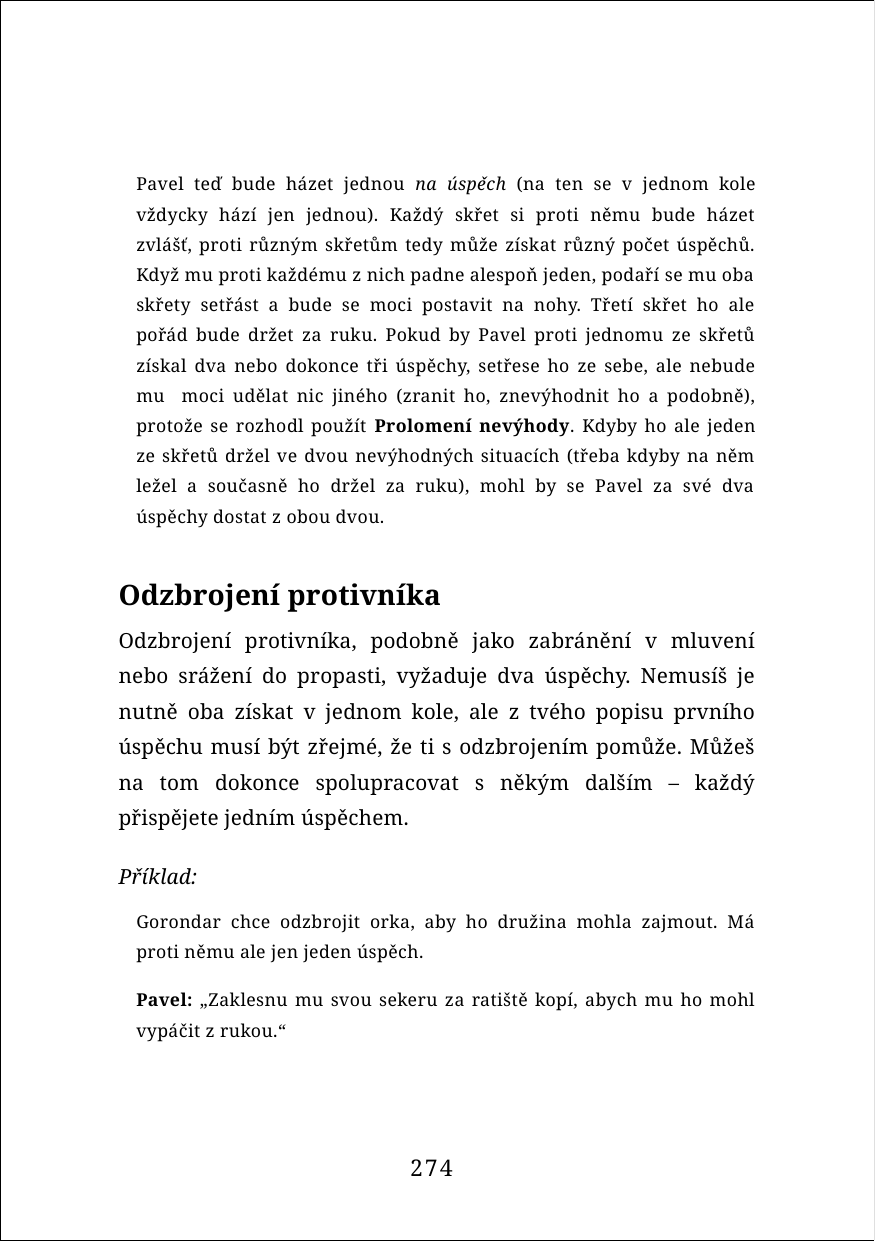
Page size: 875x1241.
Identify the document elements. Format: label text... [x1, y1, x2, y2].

text Pavel: „Zaklesnu mu svou sekeru za ratiště kopí, abych mu ho mohl vypáčit z rukou.“ [136, 988, 756, 1042]
text Pavel teď bude házet jednou na úspěch (na ten se v jednom kole vždycky hází jen jednou). Každý skřet si proti němu bude házet zvlášť, proti různým skřetům tedy může získat různý počet úspěchů. Když mu proti každému z nich padne alespoň jeden, podaří se mu oba skřety setřást a bude se moci postavit na nohy. Třetí skřet ho ale pořád bude držet za ruku. Pokud by Pavel proti jednomu ze skřetů získal dva nebo dokonce tři úspěchy, setřese ho ze sebe, ale nebude mu moci udělat nic jiného (zranit ho, znevýhodnit ho a podobně), protože se rozhodl použít Prolomení nevýhody. Kdyby ho ale jeden ze skřetů držel ve dvou nevýhodných situacích (třeba kdyby na něm ležel a současně ho držel za ruku), mohl by se Pavel za své dva úspěchy dostat z obou dvou. [136, 172, 756, 528]
text Příklad: [118, 862, 756, 891]
subtitle Odzbrojení protivníka [118, 576, 756, 614]
text Gorondar chce odzbrojit orka, aby ho družina mohla zajmout. Má proti němu ale jen jeden úspěch. [136, 910, 756, 964]
text Odzbrojení protivníka, podobně jako zabránění v mluvení nebo srážení do propasti, vyžaduje dva úspěchy. Nemusíš je nutně oba získat v jednom kole, ale z tvého popisu prvního úspěchu musí být zřejmé, že ti s odzbrojením pomůže. Můžeš na tom dokonce spolupracovat s někým dalším – každý přispějete jedním úspěchem. [118, 626, 756, 832]
